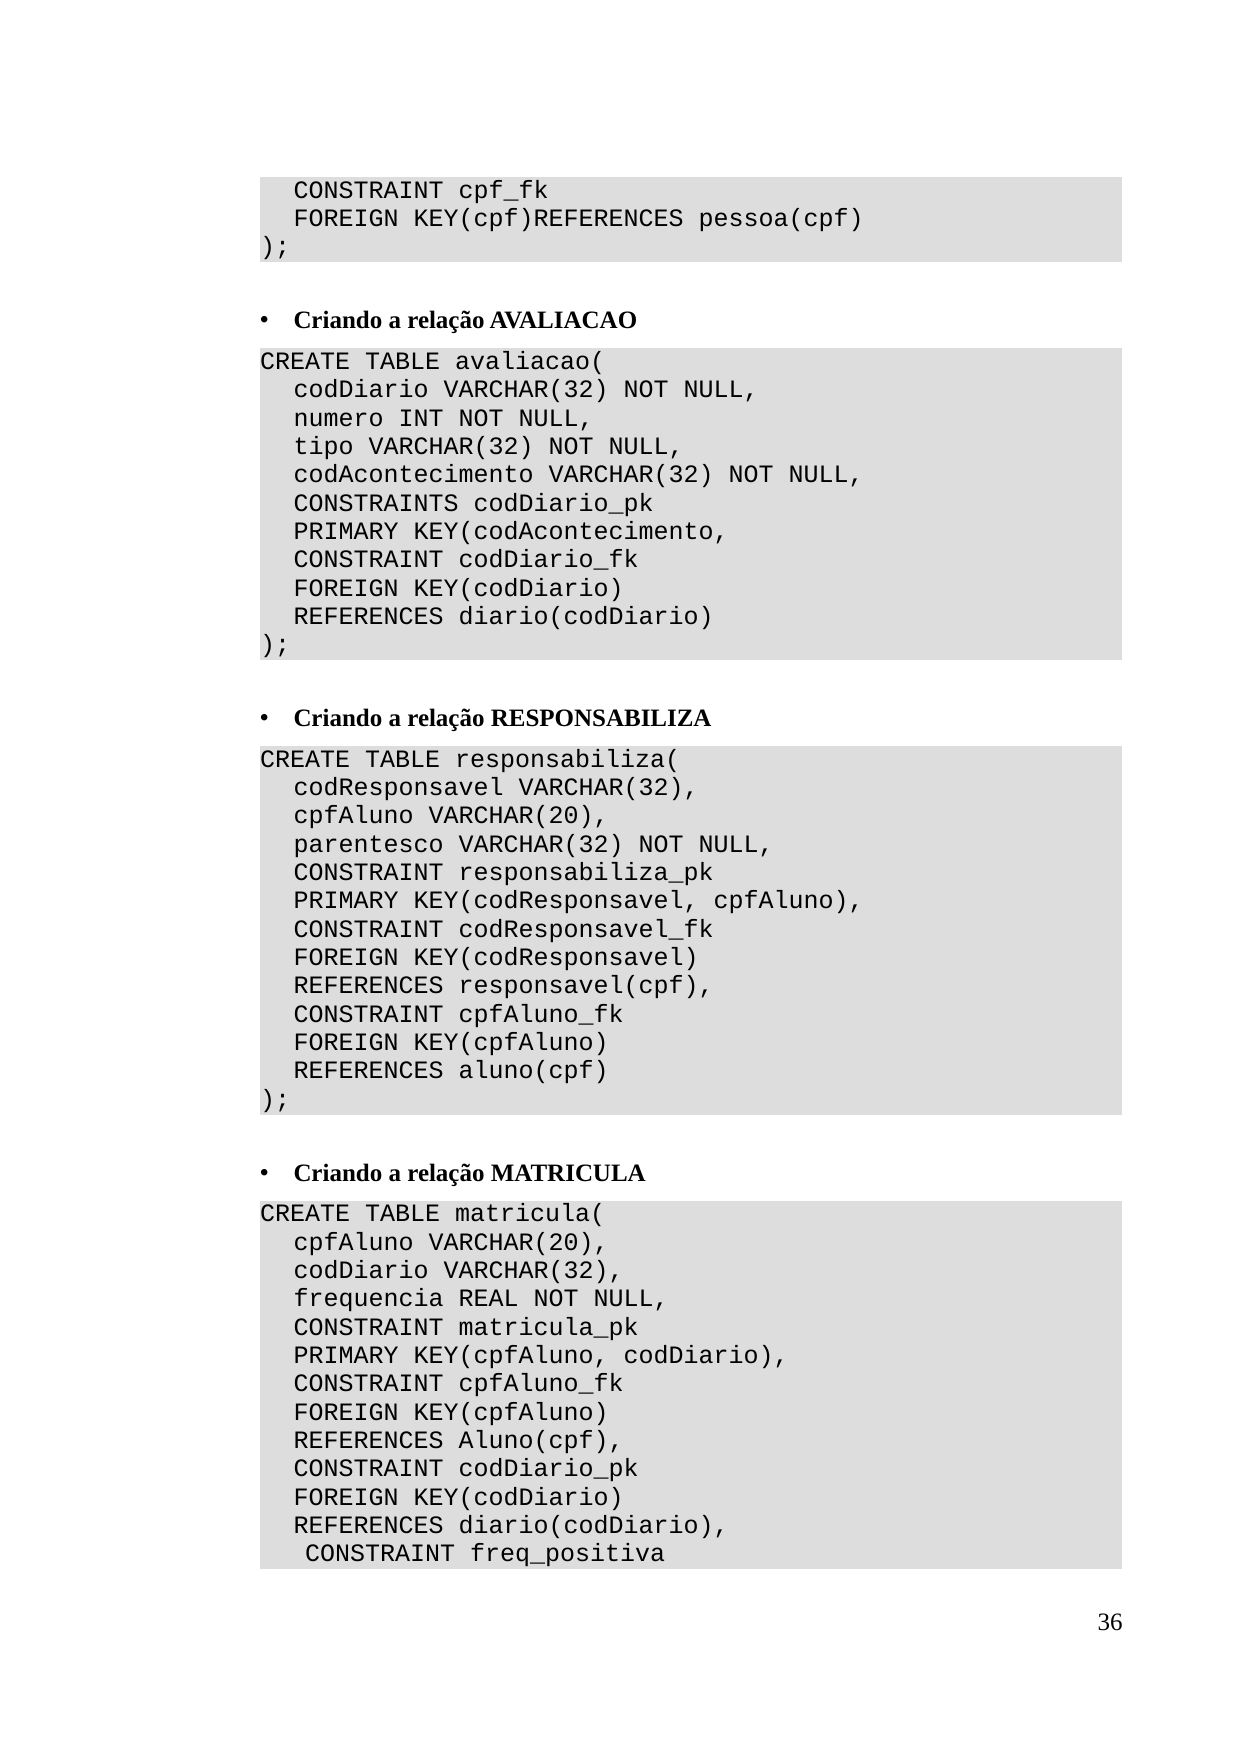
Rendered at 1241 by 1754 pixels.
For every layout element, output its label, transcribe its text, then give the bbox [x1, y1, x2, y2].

text PRIMARY KEY(codAcontecimento, [260, 518, 1122, 547]
text FOREIGN KEY(cpf)REFERENCES pessoa(cpf) [260, 206, 1122, 234]
text CONSTRAINT freq_positiva [260, 1541, 1122, 1569]
text FOREIGN KEY(cpfAluno) [260, 1399, 1122, 1428]
text codDiario VARCHAR(32) NOT NULL, [260, 377, 1122, 405]
text PRIMARY KEY(cpfAluno, codDiario), [260, 1343, 1122, 1371]
text REFERENCES aluno(cpf) [260, 1058, 1122, 1086]
text PRIMARY KEY(codResponsavel, cpfAluno), [260, 888, 1122, 916]
text FOREIGN KEY(cpfAluno) [260, 1030, 1122, 1058]
text CONSTRAINT codResponsavel_fk [260, 916, 1122, 945]
text ); [260, 632, 1122, 660]
text REFERENCES diario(codDiario) [260, 603, 1122, 632]
text CONSTRAINT cpfAluno_fk [260, 1001, 1122, 1030]
text CREATE TABLE avaliacao( [260, 348, 1122, 377]
text frequencia REAL NOT NULL, [260, 1286, 1122, 1314]
text parentesco VARCHAR(32) NOT NULL, [260, 831, 1122, 860]
text FOREIGN KEY(codResponsavel) [260, 945, 1122, 973]
text REFERENCES responsavel(cpf), [260, 973, 1122, 1001]
text CONSTRAINT responsabiliza_pk [260, 860, 1122, 888]
text CONSTRAINTS codDiario_pk [260, 490, 1122, 518]
text CONSTRAINT codDiario_fk [260, 547, 1122, 575]
text ); [260, 1086, 1122, 1115]
text ); [260, 234, 1122, 262]
list Criando a relação AVALIACAO [260, 305, 1122, 334]
text FOREIGN KEY(codDiario) [260, 1484, 1122, 1513]
list Criando a relação RESPONSABILIZA [260, 703, 1122, 732]
text CONSTRAINT matricula_pk [260, 1314, 1122, 1343]
text codAcontecimento VARCHAR(32) NOT NULL, [260, 462, 1122, 490]
text REFERENCES Aluno(cpf), [260, 1428, 1122, 1456]
text CONSTRAINT cpfAluno_fk [260, 1371, 1122, 1399]
text tipo VARCHAR(32) NOT NULL, [260, 433, 1122, 462]
text CREATE TABLE responsabiliza( [260, 746, 1122, 775]
text cpfAluno VARCHAR(20), [260, 1229, 1122, 1258]
text FOREIGN KEY(codDiario) [260, 575, 1122, 603]
text CONSTRAINT cpf_fk [260, 177, 1122, 206]
text REFERENCES diario(codDiario), [260, 1513, 1122, 1541]
text codResponsavel VARCHAR(32), [260, 775, 1122, 803]
text codDiario VARCHAR(32), [260, 1258, 1122, 1286]
text CONSTRAINT codDiario_pk [260, 1456, 1122, 1484]
list Criando a relação MATRICULA [260, 1158, 1122, 1187]
text numero INT NOT NULL, [260, 405, 1122, 433]
text CREATE TABLE matricula( [260, 1201, 1122, 1229]
text cpfAluno VARCHAR(20), [260, 803, 1122, 831]
